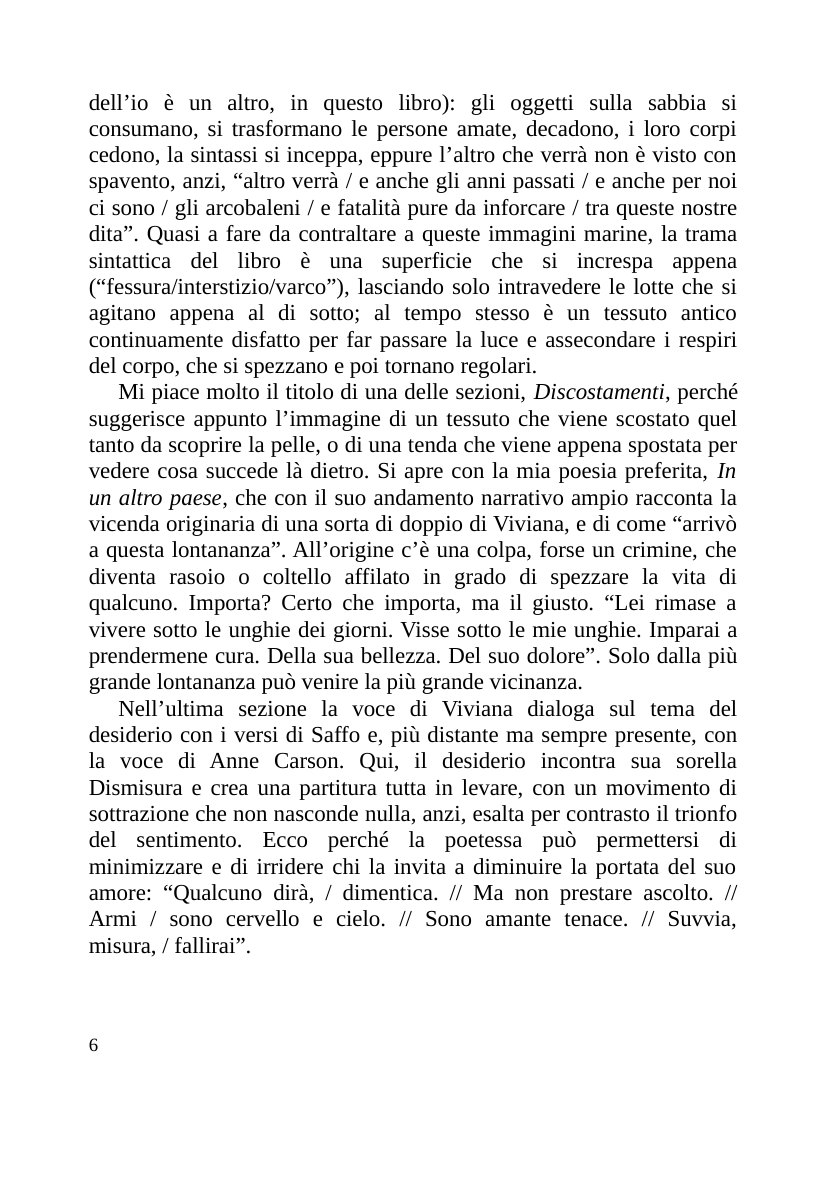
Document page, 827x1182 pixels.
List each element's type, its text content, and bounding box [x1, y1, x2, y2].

text Nell’ultima sezione la voce di Viviana dialoga sul tema del desiderio con i versi di Saffo e, più distante ma sempre presente, con la voce di Anne Carson. Qui, il desiderio incontra sua sorella Dismisura e crea una partitura tutta in levare, con un movimento di sottrazione che non nasconde nulla, anzi, esalta per contrasto il trionfo del sentimento. Ecco perché la poetessa può permettersi di minimizzare e di irridere chi la invita a diminuire la portata del suo amore: “Qualcuno dirà, / dimentica. // Ma non prestare ascolto. // Armi / sono cervello e cielo. // Sono amante tenace. // Suvvia, misura, / fallirai”. [88, 695, 738, 958]
text Mi piace molto il titolo di una delle sezioni, Discostamenti, perché suggerisce appunto l’immagine di un tessuto che viene scostato quel tanto da scoprire la pelle, o di una tenda che viene appena spostata per vedere cosa succede là dietro. Si apre con la mia poesia preferita, In un altro paese, che con il suo andamento narrativo ampio racconta la vicenda originaria di una sorta di doppio di Viviana, e di come “arrivò a questa lontananza”. All’origine c’è una colpa, forse un crimine, che diventa rasoio o coltello affilato in grado di spezzare la vita di qualcuno. Importa? Certo che importa, ma il giusto. “Lei rimase a vivere sotto le unghie dei giorni. Visse sotto le mie unghie. Imparai a prendermene cura. Della sua bellezza. Del suo dolore”. Solo dalla più grande lontananza può venire la più grande vicinanza. [88, 378, 738, 695]
text dell’io è un altro, in questo libro): gli oggetti sulla sabbia si consumano, si trasformano le persone amate, decadono, i loro corpi cedono, la sintassi si inceppa, eppure l’altro che verrà non è visto con spavento, anzi, “altro verrà / e anche gli anni passati / e anche per noi ci sono / gli arcobaleni / e fatalità pure da inforcare / tra queste nostre dita”. Quasi a fare da contraltare a queste immagini marine, la trama sintattica del libro è una superficie che si increspa appena (“fessura/interstizio/varco”), lasciando solo intravedere le lotte che si agitano appena al di sotto; al tempo stesso è un tessuto antico continuamente disfatto per far passare la luce e assecondare i respiri del corpo, che si spezzano e poi tornano regolari. [88, 88, 738, 378]
